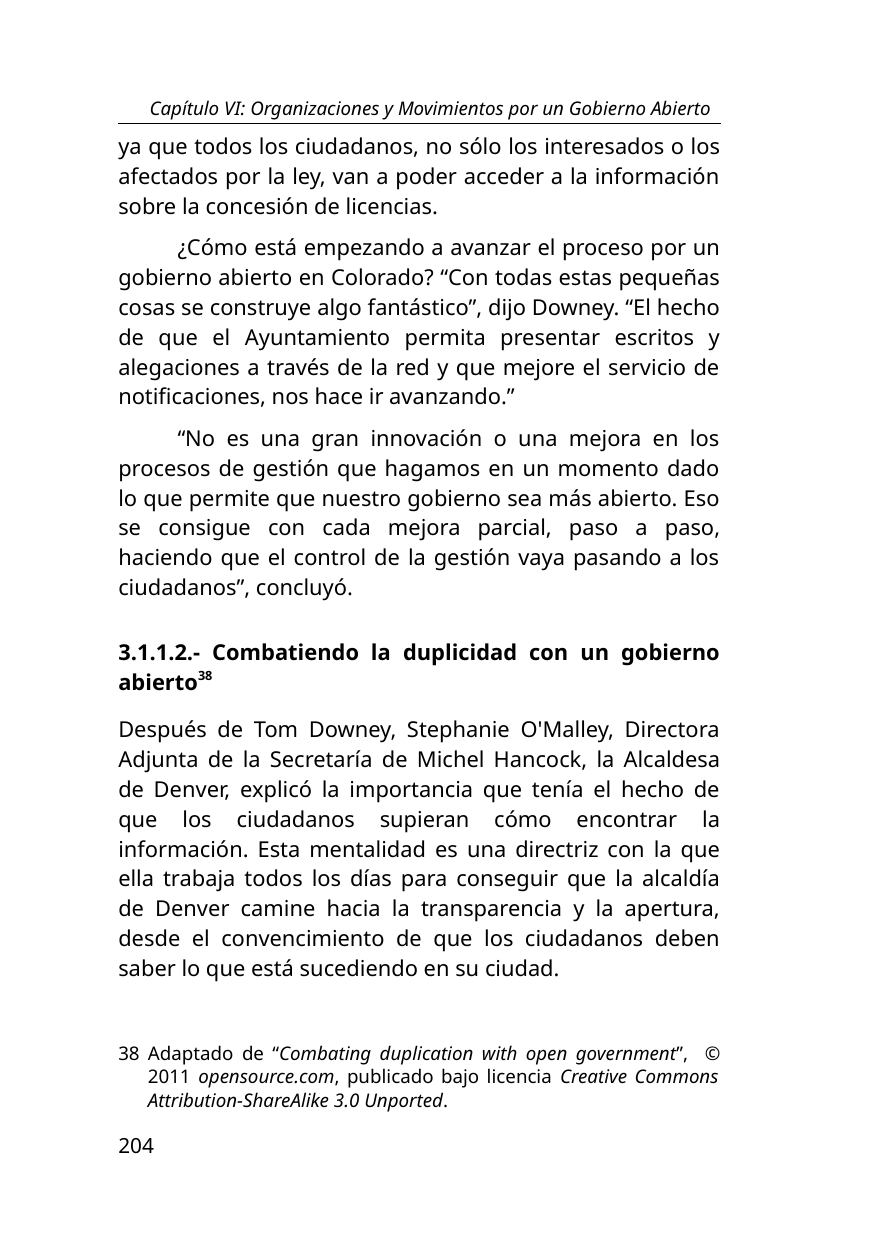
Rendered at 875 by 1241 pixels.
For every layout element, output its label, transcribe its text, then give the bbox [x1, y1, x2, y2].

text Después de Tom Downey, Stephanie O'Malley, Directora Ad­junta de la Secretaría de Michel Hancock, la Alcaldesa de Denver, explicó la importancia que tenía el hecho de que los ciudadanos supieran cómo encontrar la información. Esta mentalidad es una directriz con la que ella trabaja todos los días para conseguir que la alcaldía de Denver camine hacia la transparencia y la apertura, desde el convencimiento de que los ciudadanos deben saber lo que está sucediendo en su ciudad. [118, 714, 721, 982]
text ¿Cómo está empezando a avanzar el proceso por un go­bierno abierto en Colorado? “Con todas estas pequeñas cosas se construye algo fantástico”, dijo Downey. “El hecho de que el Ayuntamiento permita presentar escritos y alegaciones a través de la red y que mejore el servicio de notificaciones, nos hace ir avanzando.” [118, 232, 721, 411]
text Adaptado de “Combating duplication with open government”, © 2011 opensource.com, publicado bajo licencia Creative Commons Attribution-ShareAlike 3.0 Unported. [118, 1041, 721, 1112]
text ya que todos los ciudadanos, no sólo los interesados o los afectados por la ley, van a poder acceder a la información sobre la concesión de licencias. [118, 131, 721, 221]
text “No es una gran innovación o una mejora en los proce­sos de gestión que hagamos en un momento dado lo que per­mite que nuestro gobierno sea más abierto. Eso se consigue con cada mejora parcial, paso a paso, haciendo que el control de la gestión vaya pasando a los ciudadanos”, concluyó. [118, 423, 721, 602]
subtitle 3.1.1.2.- Combatiendo la duplicidad con un gobierno abierto [118, 637, 721, 697]
